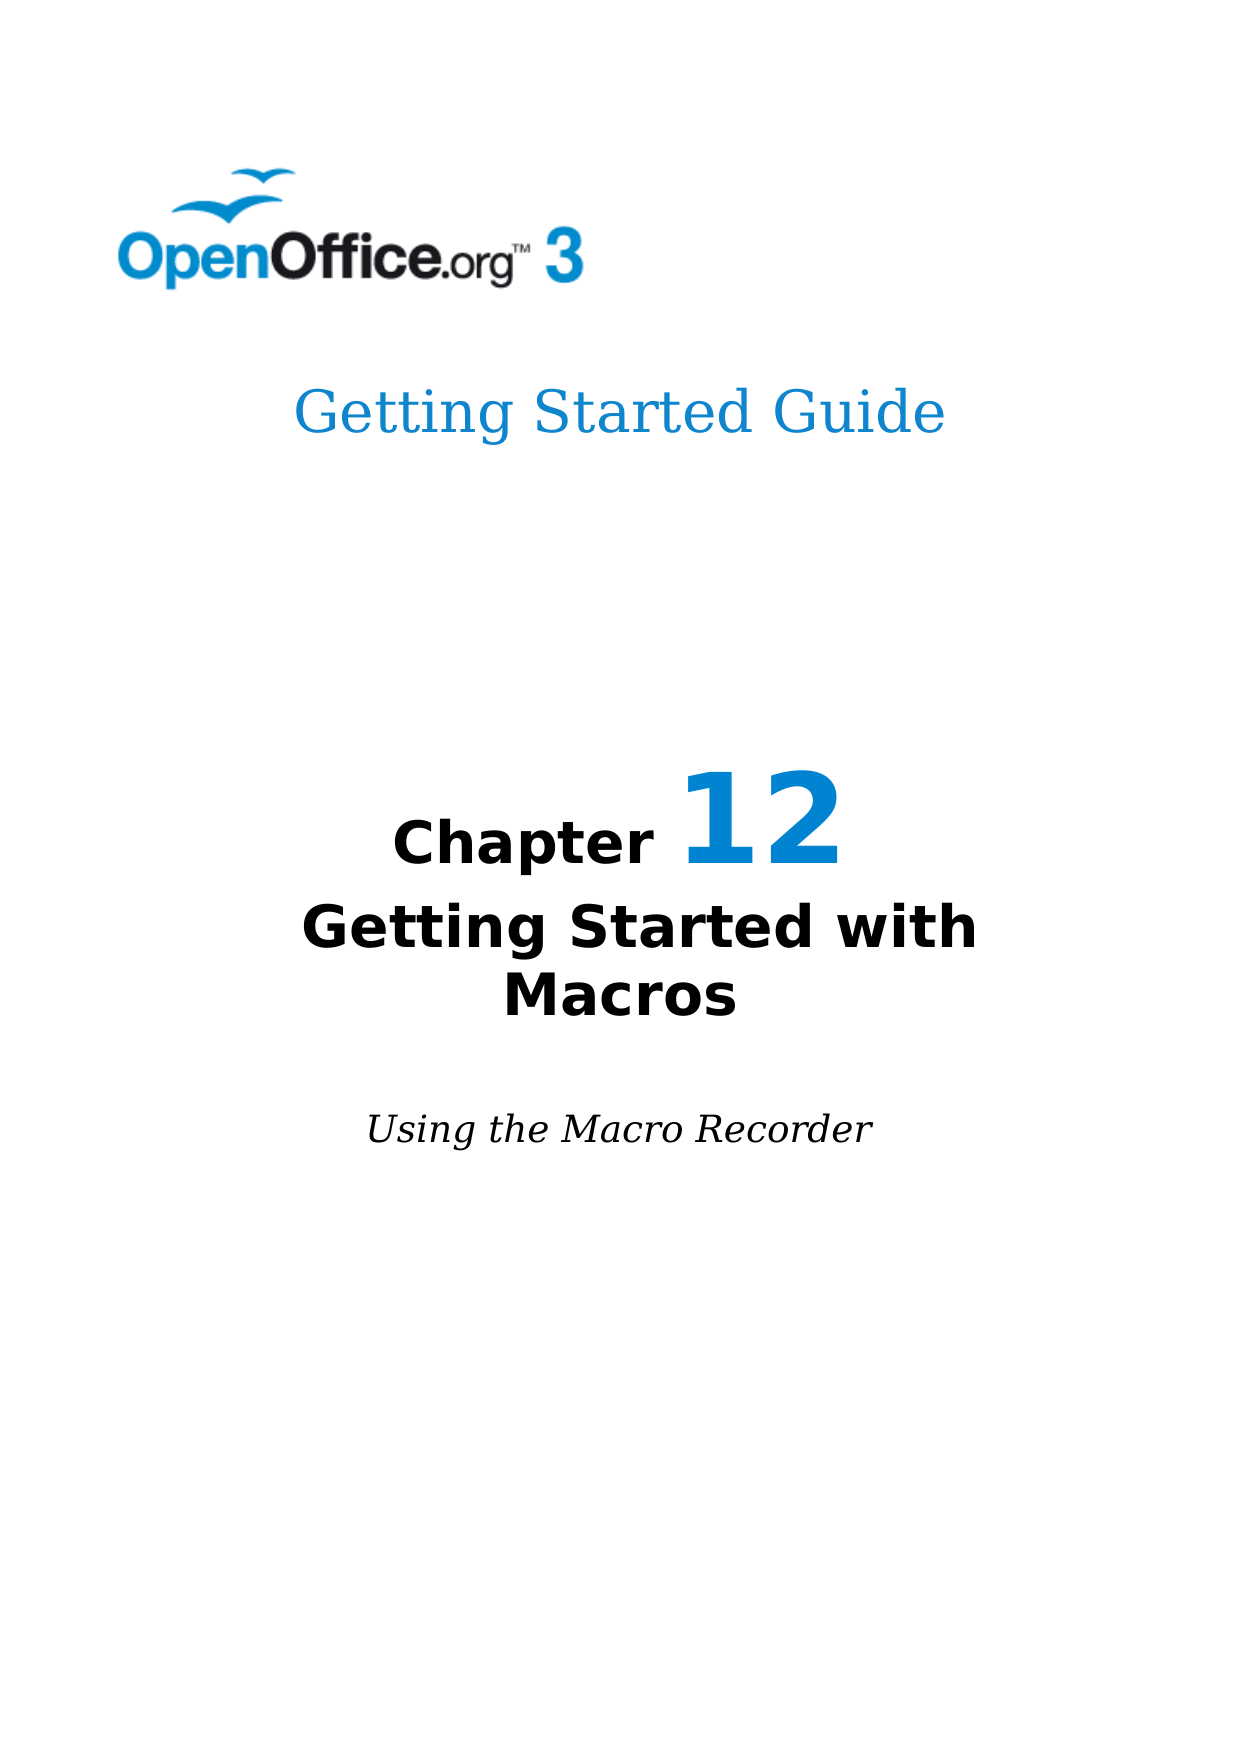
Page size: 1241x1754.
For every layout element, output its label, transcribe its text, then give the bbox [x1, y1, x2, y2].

subtitle Using the Macro Recorder [136, 1107, 1104, 1151]
picture [92, 140, 607, 316]
text Getting Started Guide [136, 378, 1104, 446]
subtitle Chapter 12 Getting Started with Macros [136, 747, 1104, 1029]
